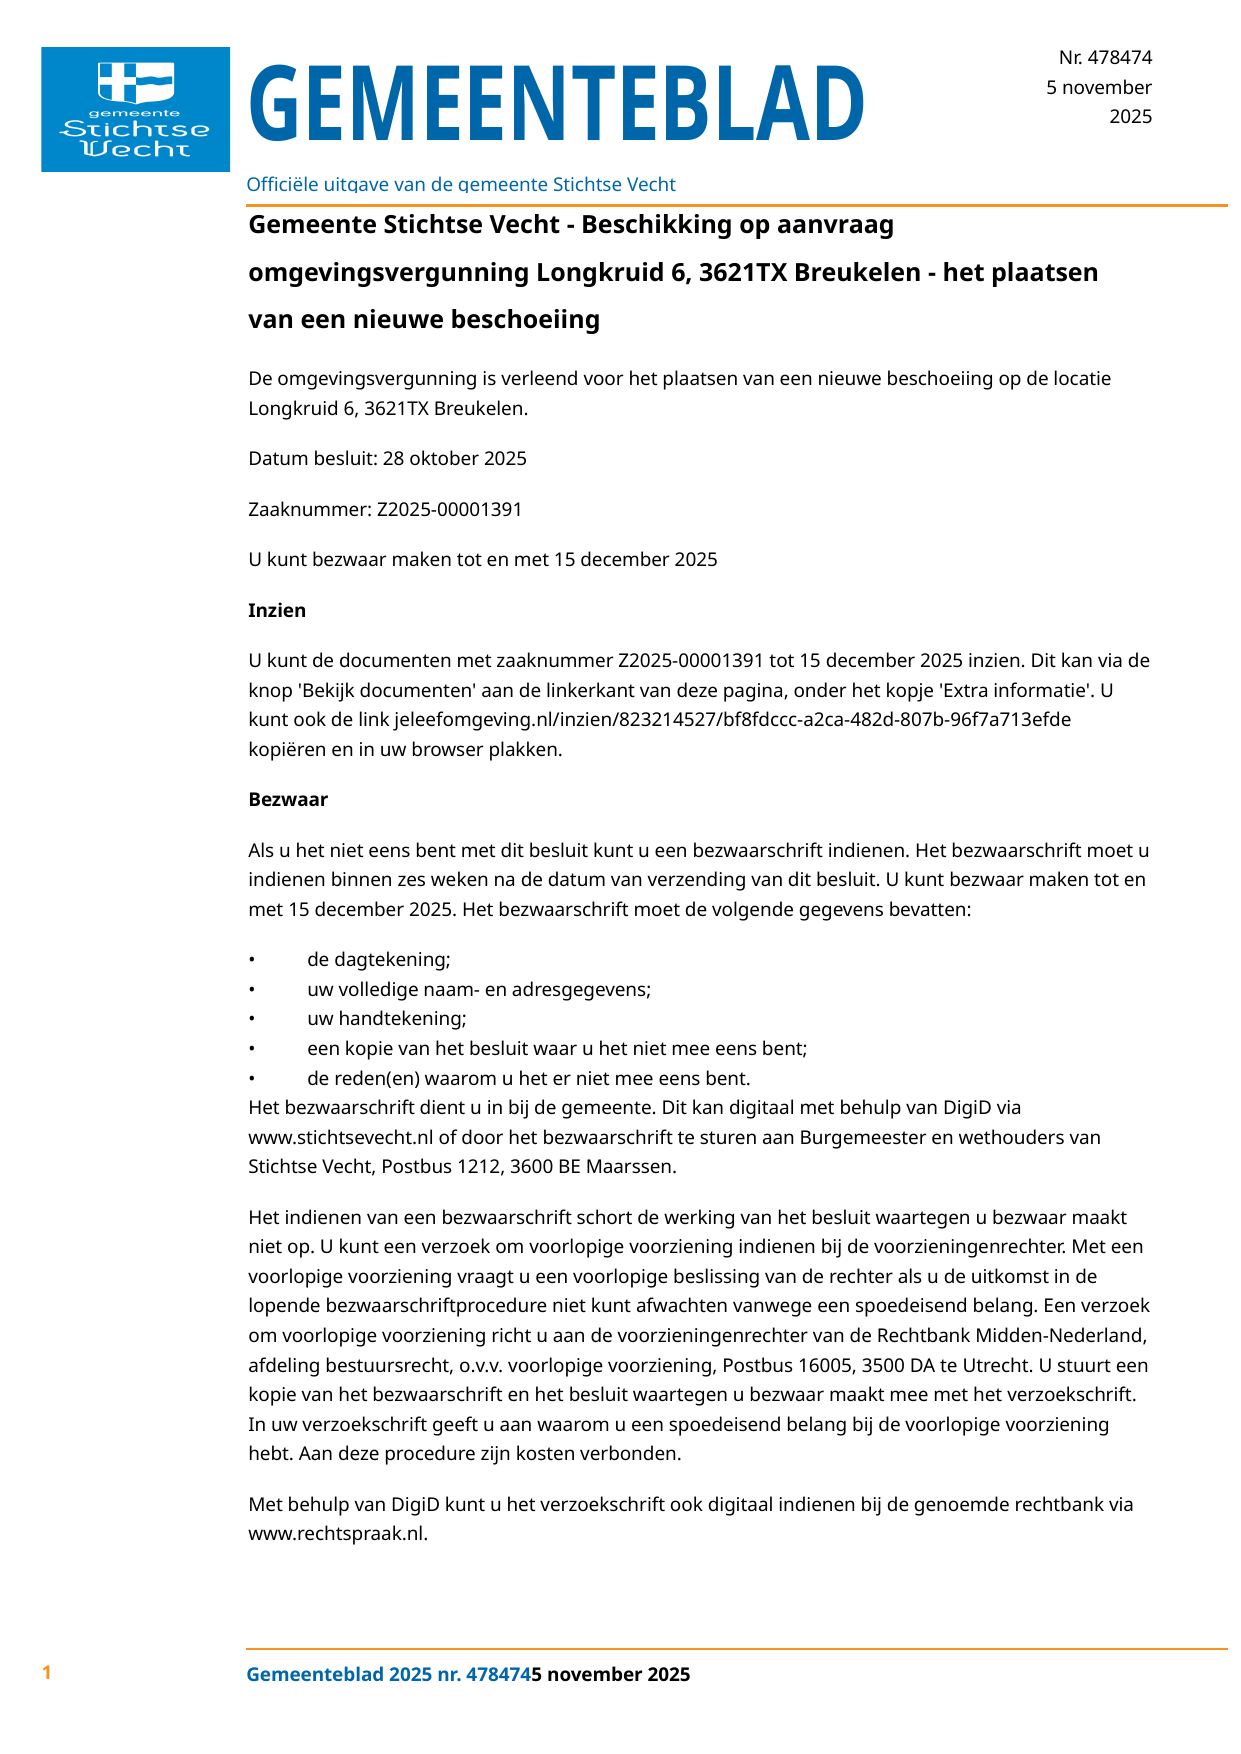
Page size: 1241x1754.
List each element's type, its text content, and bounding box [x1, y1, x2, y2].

picture [137, 63, 174, 103]
text Inzien [248, 597, 1152, 622]
text Het bezwaarschrift dient u in bij de gemeente. Dit kan digitaal met behulp van DigiD via www.stichtsevecht.nl of door het bezwaarschrift te sturen aan Burgemeester en wethouders van Stichtse Vecht, Postbus 1212, 3600 BE Maarssen. [248, 1094, 1152, 1179]
text Datum besluit: 28 oktober 2025 [248, 446, 1152, 471]
text U kunt de documenten met zaaknummer Z2025-00001391 tot 15 december 2025 inzien. Dit kan via de knop 'Bekijk documenten' aan de linkerkant van deze pagina, onder het kopje 'Extra informatie'. U kunt ook de link jeleefomgeving.nl/inzien/823214527/bf8fdccc-a2ca-482d-807b-96f7a713efde kopiëren en in uw browser plakken. [248, 647, 1152, 762]
list de dagtekening; [248, 946, 1152, 972]
list uw volledige naam- en adresgegevens; [248, 976, 1152, 1002]
text Gemeente Stichtse Vecht - Beschikking op aanvraag omgevingsvergunning Longkruid 6, 3621TX Breukelen - het plaatsen van een nieuwe beschoeiing [248, 207, 1152, 336]
text Bezwaar [248, 786, 1152, 812]
text De omgevingsvergunning is verleend voor het plaatsen van een nieuwe beschoeiing op de locatie Longkruid 6, 3621TX Breukelen. [248, 366, 1152, 421]
text Zaaknummer: Z2025-00001391 [248, 496, 1152, 522]
picture [99, 63, 135, 101]
text Het indienen van een bezwaarschrift schort de werking van het besluit waartegen u bezwaar maakt niet op. U kunt een verzoek om voorlopige voorziening indienen bij de voorzieningenrechter. Met een voorlopige voorziening vraagt u een voorlopige beslissing van de rechter als u de uitkomst in de lopende bezwaarschriftprocedure niet kunt afwachten vanwege een spoedeisend belang. Een verzoek om voorlopige voorziening richt u aan de voorzieningenrechter van de Rechtbank Midden-Nederland, afdeling bestuursrecht, o.v.v. voorlopige voorziening, Postbus 16005, 3500 DA te Utrecht. U stuurt een kopie van het bezwaarschrift en het besluit waartegen u bezwaar maakt mee met het verzoekschrift. In uw verzoekschrift geeft u aan waarom u een spoedeisend belang bij de voorlopige voorziening hebt. Aan deze procedure zijn kosten verbonden. [248, 1204, 1152, 1466]
list de reden(en) waarom u het er niet mee eens bent. [248, 1065, 1152, 1090]
text U kunt bezwaar maken tot en met 15 december 2025 [248, 546, 1152, 572]
list een kopie van het besluit waar u het niet mee eens bent; [248, 1035, 1152, 1061]
list uw handtekening; [248, 1006, 1152, 1031]
text Als u het niet eens bent met dit besluit kunt u een bezwaarschrift indienen. Het bezwaarschrift moet u indienen binnen zes weken na de datum van verzending van dit besluit. U kunt bezwaar maken tot en met 15 december 2025. Het bezwaarschrift moet de volgende gegevens bevatten: [248, 837, 1152, 922]
text Met behulp van DigiD kunt u het verzoekschrift ook digitaal indienen bij de genoemde rechtbank via www.rechtspraak.nl. [248, 1491, 1152, 1546]
